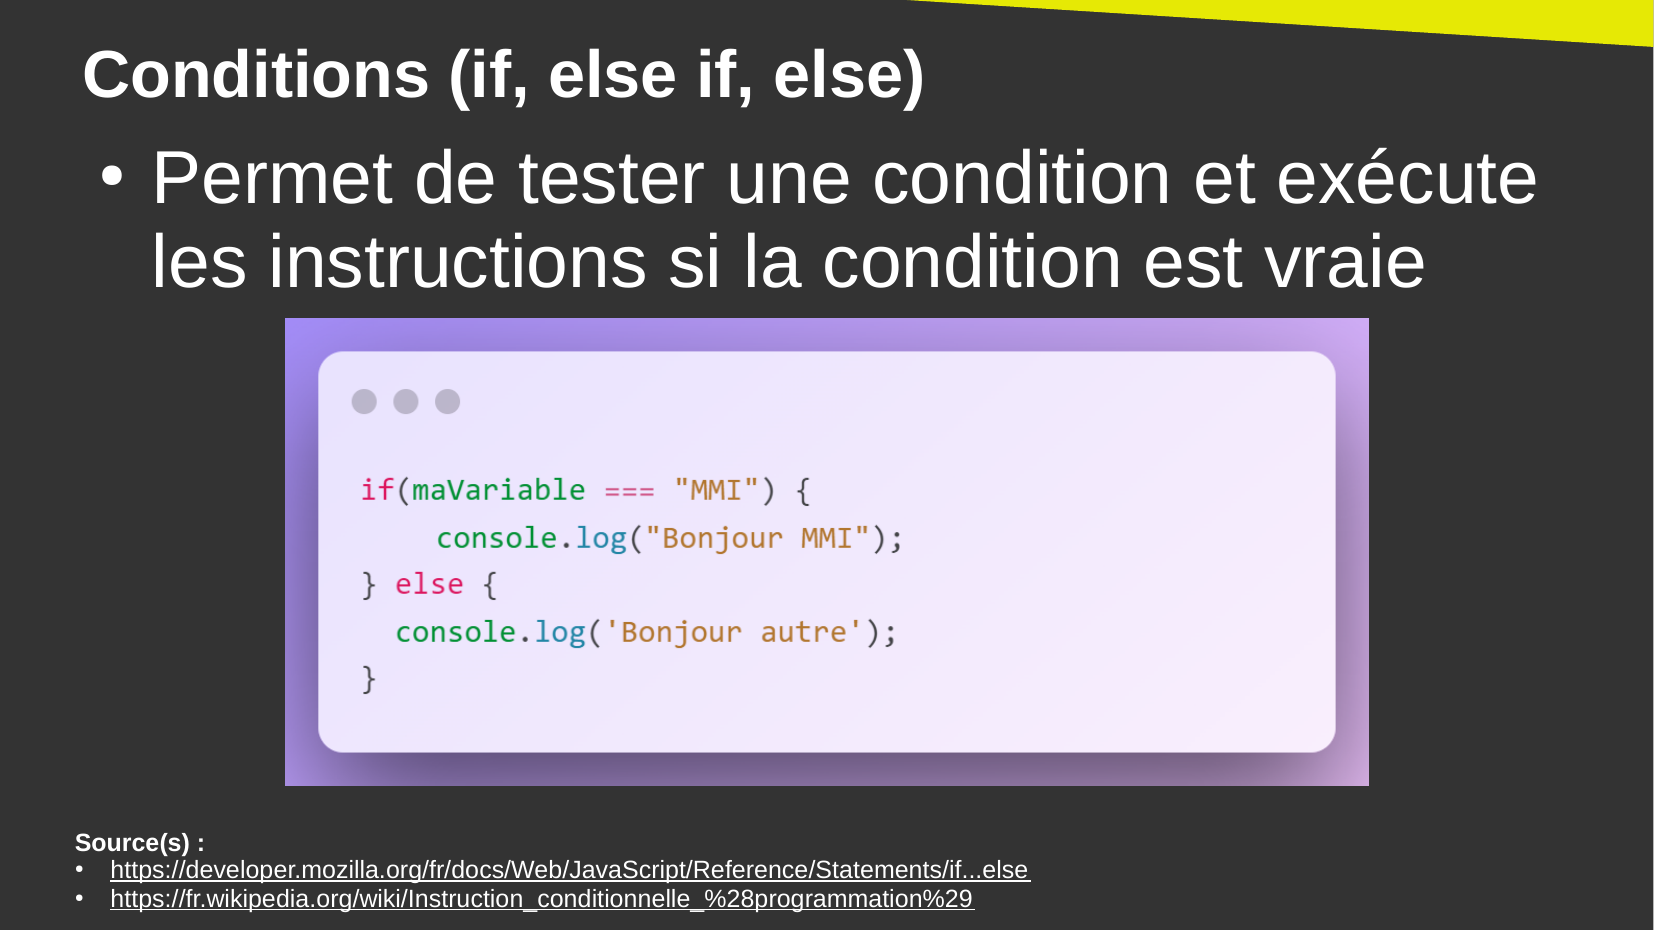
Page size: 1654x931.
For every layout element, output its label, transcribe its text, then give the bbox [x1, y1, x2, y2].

picture [285, 318, 1369, 786]
list Permet de tester une condition et exécute les instructions si la condition est vraie [80, 135, 1620, 544]
title Conditions (if, else if, else) [82, 37, 1571, 114]
text_box [906, 0, 1654, 47]
text_box Source(s) : https://developer.mozilla.org/fr/docs/Web/JavaScript/Reference/Statements/if...else https://fr.wikipedia.org/wiki/Instruction_conditionnelle_%28programmation%29 [60, 820, 1583, 920]
